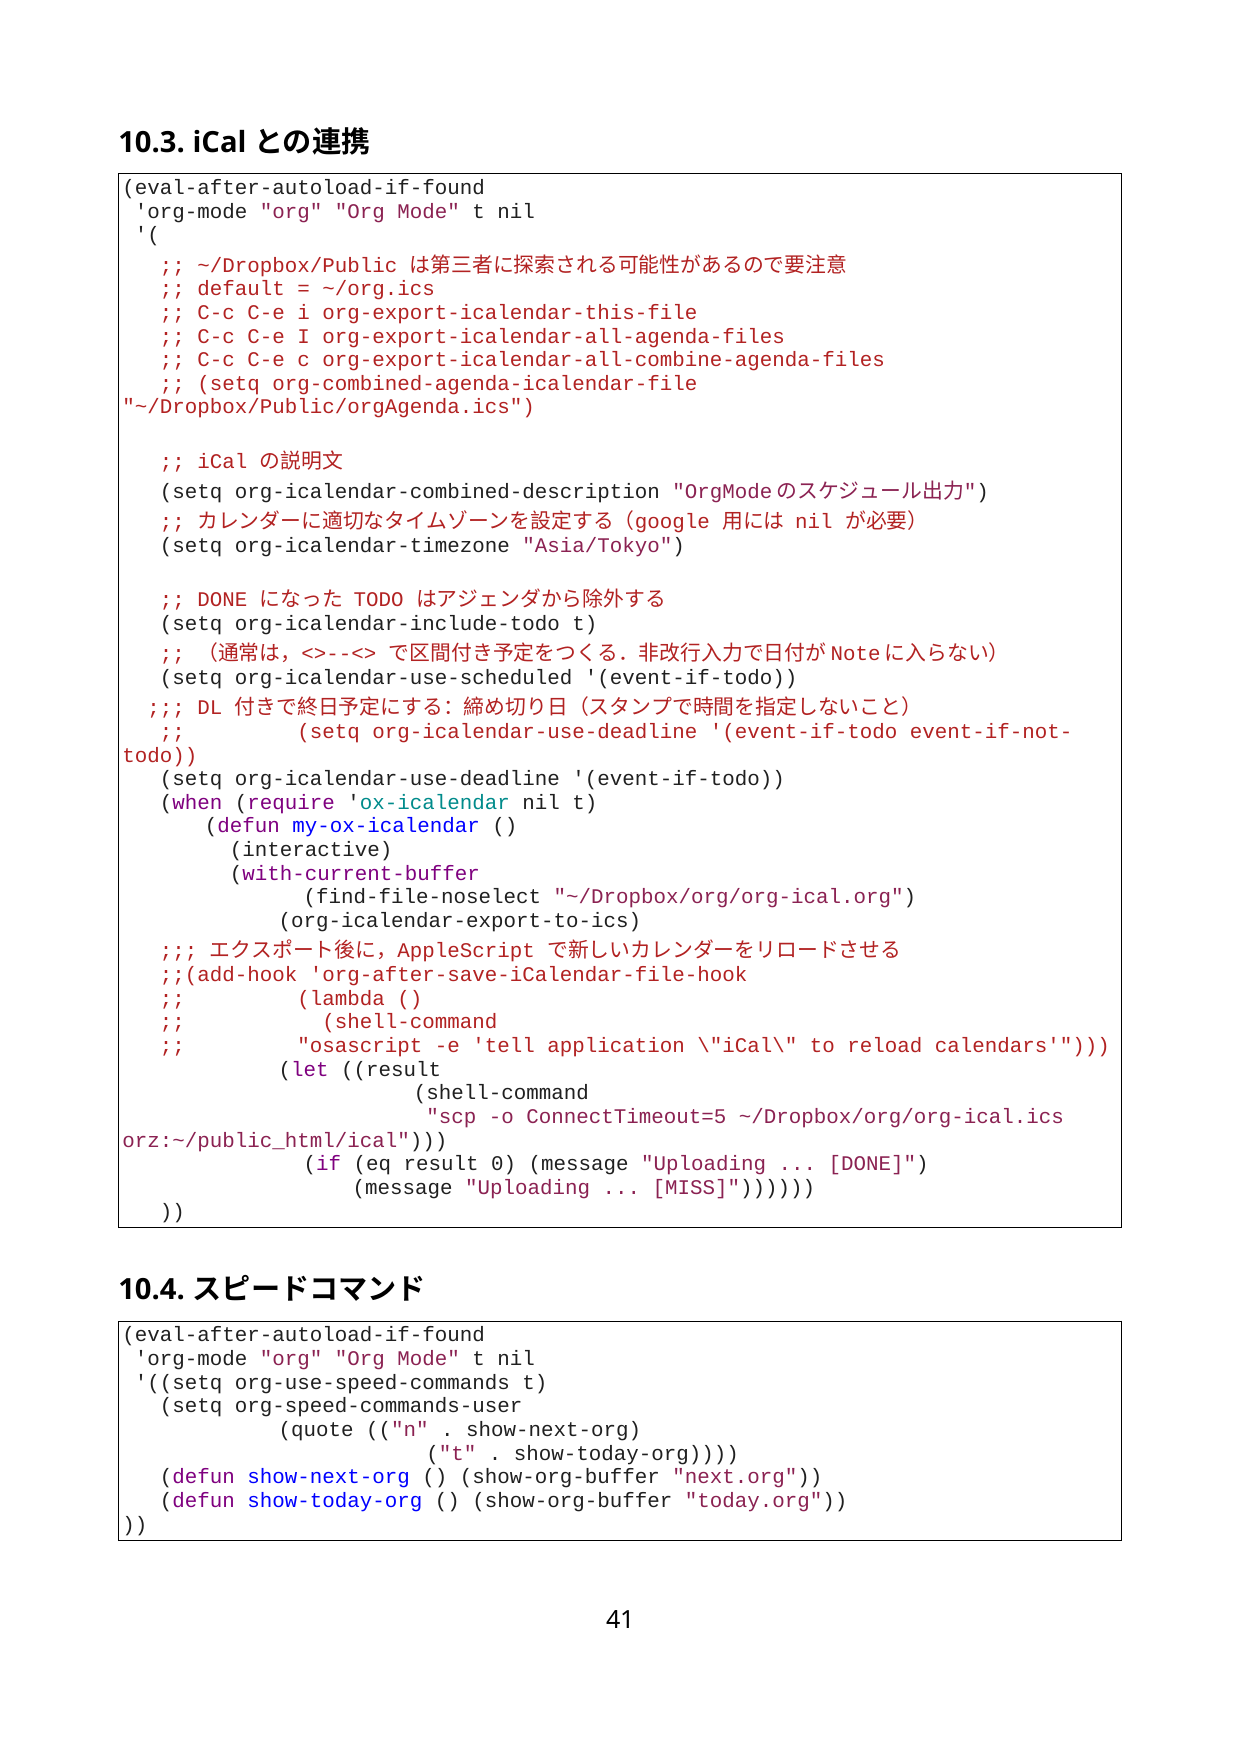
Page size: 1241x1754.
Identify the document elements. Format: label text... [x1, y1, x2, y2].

text ;; (setq org-combined-agenda-icalendar-file "~/Dropbox/Public/orgAgenda.ics") [119, 369, 1121, 416]
text ;; ~/Dropbox/Public は第三者に探索される可能性があるので要注意 [119, 244, 1121, 274]
text (setq org-icalendar-combined-description "OrgModeのスケジュール出力") [119, 470, 1121, 501]
text (defun show-next-org () (show-org-buffer "next.org")) [119, 1462, 1121, 1486]
text (if (eq result 0) (message "Uploading ... [DONE]") [119, 1149, 1121, 1173]
text (message "Uploading ... [MISS]")))))) [119, 1173, 1121, 1197]
text (setq org-icalendar-use-scheduled '(event-if-todo)) [119, 663, 1121, 687]
text (setq org-icalendar-timezone "Asia/Tokyo") [119, 531, 1121, 555]
text ;; iCal の説明文 [119, 440, 1121, 470]
text ;; C-c C-e I org-export-icalendar-all-agenda-files [119, 322, 1121, 345]
text 'org-mode "org" "Org Mode" t nil [119, 197, 1121, 220]
text ;; カレンダーに適切なタイムゾーンを設定する（google 用には nil が必要） [119, 501, 1121, 531]
text "scp -o ConnectTimeout=5 ~/Dropbox/org/org-ical.ics orz:~/public_html/ical"))) [119, 1102, 1121, 1149]
text )) [119, 1510, 1121, 1540]
text ;;(add-hook 'org-after-save-iCalendar-file-hook [119, 960, 1121, 984]
text (quote (("n" . show-next-org) [119, 1415, 1121, 1439]
text '((setq org-use-speed-commands t) [119, 1368, 1121, 1391]
text (eval-after-autoload-if-found [119, 1322, 1121, 1344]
text (setq org-icalendar-include-todo t) [119, 609, 1121, 632]
text (setq org-speed-commands-user [119, 1391, 1121, 1415]
text ;; (shell-command [119, 1007, 1121, 1031]
text (let ((result [119, 1055, 1121, 1078]
text (find-file-noselect "~/Dropbox/org/org-ical.org") [119, 882, 1121, 906]
text (setq org-icalendar-use-deadline '(event-if-todo)) [119, 764, 1121, 788]
text ;; C-c C-e i org-export-icalendar-this-file [119, 298, 1121, 322]
text (defun show-today-org () (show-org-buffer "today.org")) [119, 1486, 1121, 1510]
text ;; (setq org-icalendar-use-deadline '(event-if-todo event-if-not-todo)) [119, 717, 1121, 764]
text ;; "osascript -e 'tell application \"iCal\" to reload calendars'"))) [119, 1031, 1121, 1055]
text (shell-command [119, 1078, 1121, 1102]
subtitle スピードコマンド [118, 1266, 1122, 1308]
text ;; default = ~/org.ics [119, 274, 1121, 298]
text (when (require 'ox-icalendar nil t) [119, 788, 1121, 812]
text ;;; エクスポート後に，AppleScript で新しいカレンダーをリロードさせる [119, 930, 1121, 960]
text ;; C-c C-e c org-export-icalendar-all-combine-agenda-files [119, 345, 1121, 369]
text ;; DONE になった TODO はアジェンダから除外する [119, 578, 1121, 609]
text (eval-after-autoload-if-found [119, 174, 1121, 197]
text '( [119, 220, 1121, 244]
text ;; (lambda () [119, 984, 1121, 1007]
text (interactive) [119, 835, 1121, 859]
text (org-icalendar-export-to-ics) [119, 906, 1121, 930]
text (with-current-buffer [119, 859, 1121, 882]
text ;; （通常は，<>--<> で区間付き予定をつくる．非改行入力で日付がNoteに入らない） [119, 632, 1121, 663]
text )) [119, 1197, 1121, 1227]
text 'org-mode "org" "Org Mode" t nil [119, 1344, 1121, 1368]
subtitle iCal との連携 [118, 118, 1122, 161]
text ;;; DL 付きで終日予定にする：締め切り日（スタンプで時間を指定しないこと） [119, 687, 1121, 717]
text (defun my-ox-icalendar () [119, 812, 1121, 835]
text ("t" . show-today-org)))) [119, 1439, 1121, 1462]
